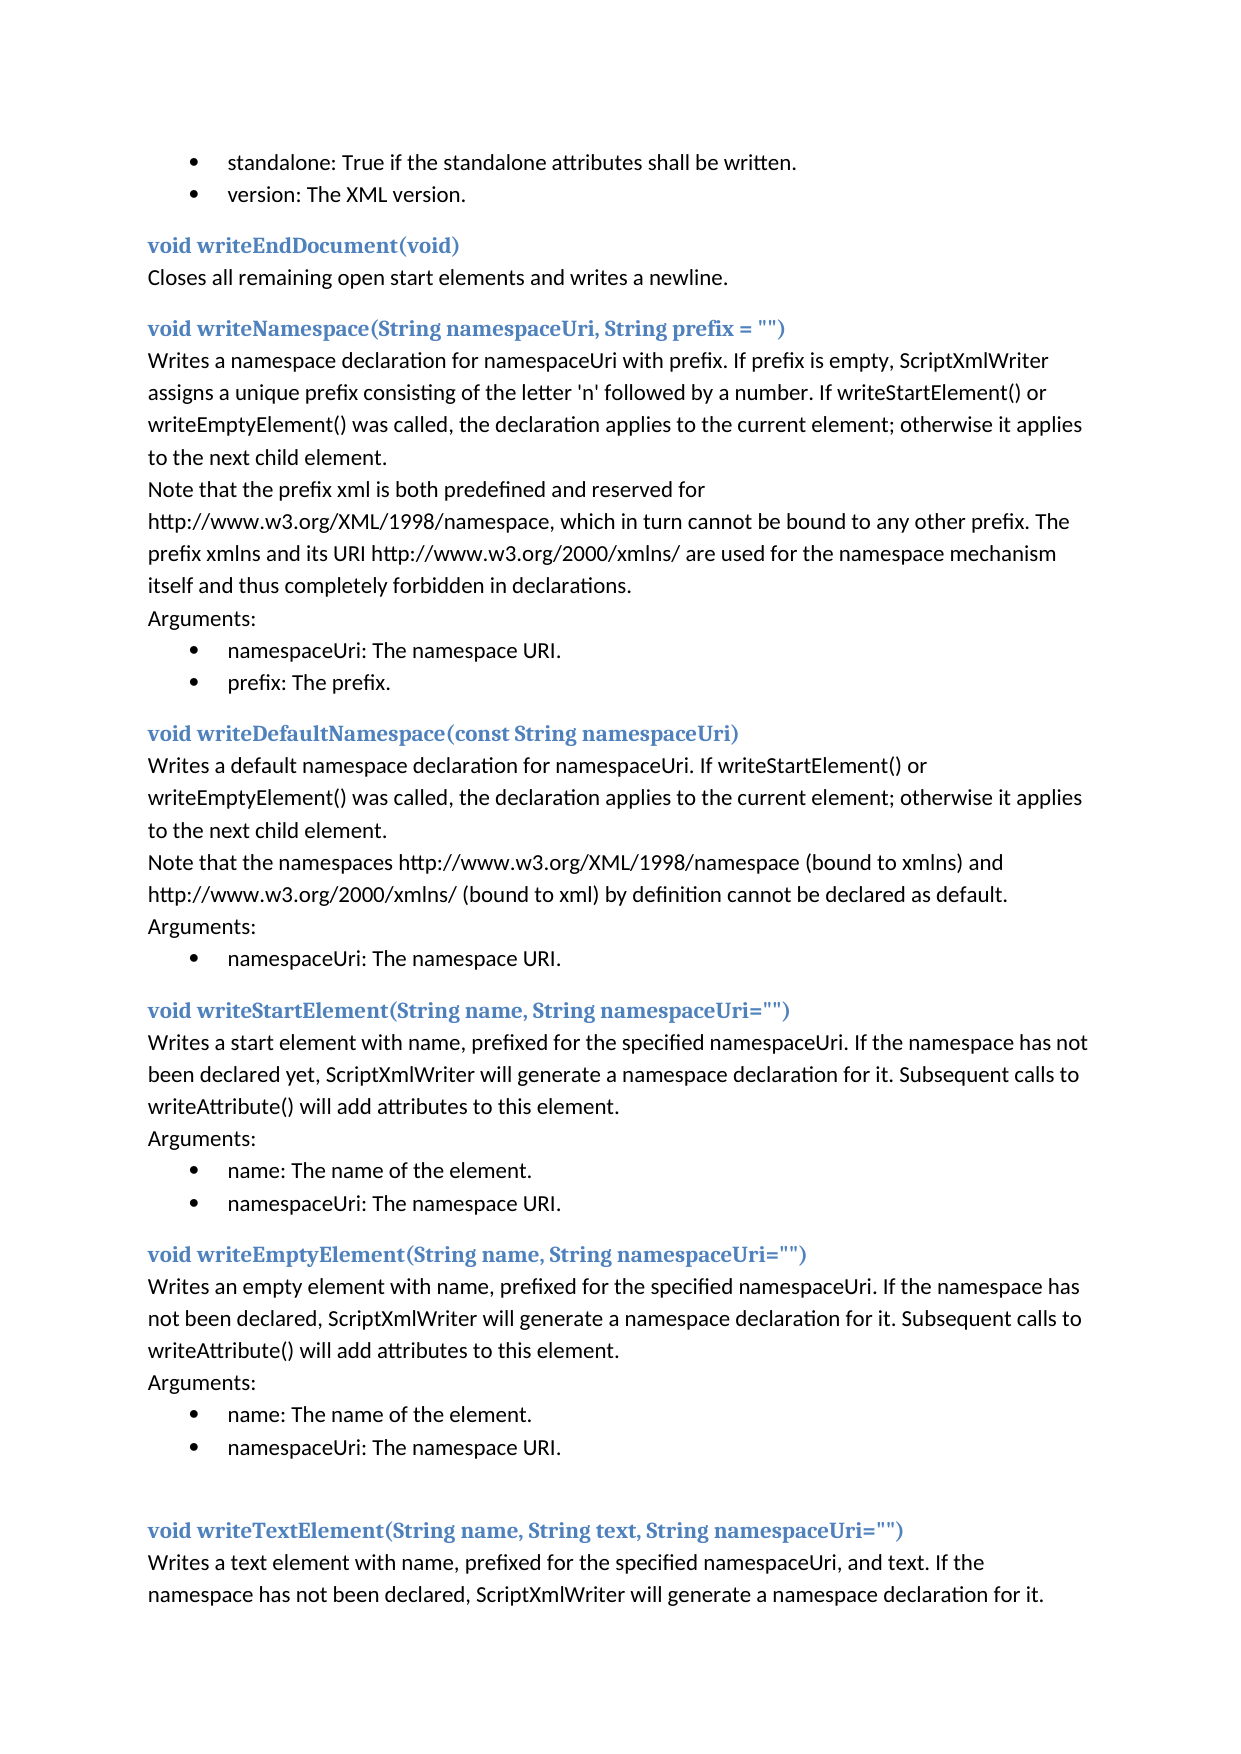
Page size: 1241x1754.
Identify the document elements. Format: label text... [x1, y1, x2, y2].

text Arguments: [148, 1124, 1093, 1152]
text Writes an empty element with name, prefixed for the specified namespaceUri. If the namespace has not been declared, ScriptXmlWriter will generate a namespace declaration for it. Subsequent calls to writeAttribute() will add attributes to this element. [148, 1272, 1093, 1364]
subtitle void writeDefaultNamespace(const String namespaceUri) [148, 721, 1093, 747]
text Writes a namespace declaration for namespaceUri with prefix. If prefix is empty, ScriptXmlWriter assigns a unique prefix consisting of the letter 'n' followed by a number. If writeStartElement() or writeEmptyElement() was called, the declaration applies to the current element; otherwise it applies to the next child element. [148, 346, 1093, 471]
subtitle void writeEndDocument(void) [148, 233, 1093, 259]
text Arguments: [148, 1368, 1093, 1396]
text Closes all remaining open start elements and writes a newline. [148, 263, 1093, 291]
subtitle void writeTextElement(String name, String text, String namespaceUri="") [148, 1518, 1093, 1544]
text Arguments: [148, 604, 1093, 632]
text Note that the namespaces http://www.w3.org/XML/1998/namespace (bound to xmlns) and http://www.w3.org/2000/xmlns/ (bound to xml) by definition cannot be declared as default. [148, 848, 1093, 908]
text Writes a start element with name, prefixed for the specified namespaceUri. If the namespace has not been declared yet, ScriptXmlWriter will generate a namespace declaration for it. Subsequent calls to writeAttribute() will add attributes to this element. [148, 1028, 1093, 1120]
list prefix: The prefix. [190, 668, 1093, 696]
list name: The name of the element. [190, 1401, 1093, 1429]
list namespaceUri: The namespace URI. [190, 1433, 1093, 1461]
list namespaceUri: The namespace URI. [190, 944, 1093, 972]
list version: The XML version. [190, 180, 1093, 208]
text Writes a default namespace declaration for namespaceUri. If writeStartElement() or writeEmptyElement() was called, the declaration applies to the current element; otherwise it applies to the next child element. [148, 751, 1093, 844]
text Writes a text element with name, prefixed for the specified namespaceUri, and text. If the namespace has not been declared, ScriptXmlWriter will generate a namespace declaration for it. [148, 1548, 1093, 1608]
list standalone: True if the standalone attributes shall be written. [190, 148, 1093, 176]
subtitle void writeStartElement(String name, String namespaceUri="") [148, 997, 1093, 1024]
text Arguments: [148, 912, 1093, 940]
list namespaceUri: The namespace URI. [190, 636, 1093, 664]
list namespaceUri: The namespace URI. [190, 1189, 1093, 1217]
list name: The name of the element. [190, 1156, 1093, 1184]
subtitle void writeEmptyElement(String name, String namespaceUri="") [148, 1242, 1093, 1268]
text Note that the prefix xml is both predefined and reserved for http://www.w3.org/XML/1998/namespace, which in turn cannot be bound to any other prefix. The prefix xmlns and its URI http://www.w3.org/2000/xmlns/ are used for the namespace mechanism itself and thus completely forbidden in declarations. [148, 475, 1093, 599]
subtitle void writeNamespace(String namespaceUri, String prefix = "") [148, 316, 1093, 342]
